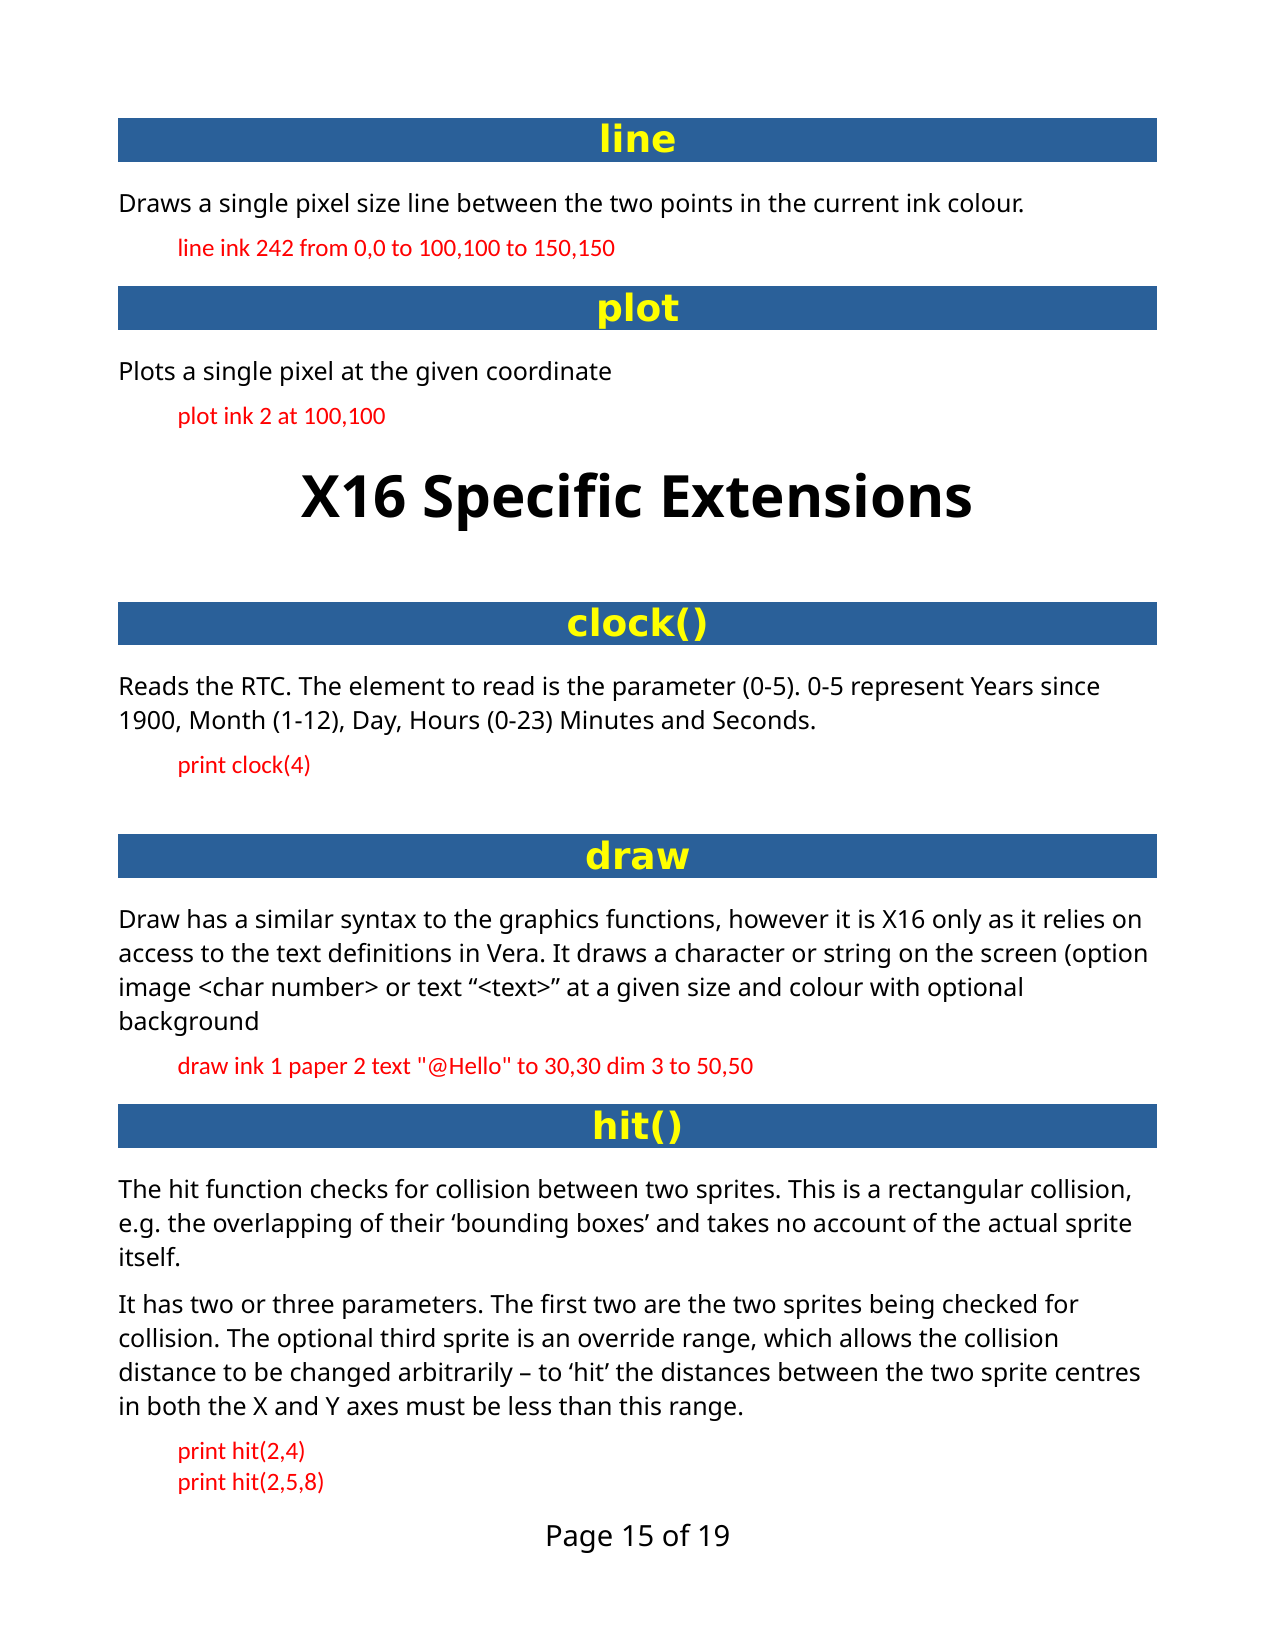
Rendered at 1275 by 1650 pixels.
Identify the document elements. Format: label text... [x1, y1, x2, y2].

subtitle hit() [118, 1104, 1157, 1148]
subtitle line [118, 118, 1157, 162]
text print hit(2,5,8) [177, 1466, 1157, 1496]
text line ink 242 from 0,0 to 100,100 to 150,150 [177, 232, 1157, 262]
text The hit function checks for collision between two sprites. This is a rectangular collision, e.g. the overlapping of their ‘bounding boxes’ and takes no account of the actual sprite itself. [118, 1172, 1157, 1274]
text Draw has a similar syntax to the graphics functions, however it is X16 only as it relies on access to the text definitions in Vera. It draws a character or string on the screen (option image <char number> or text “<text>” at a given size and colour with optional background [118, 902, 1157, 1038]
subtitle plot [118, 286, 1157, 330]
text print hit(2,4) [177, 1435, 1157, 1466]
text Plots a single pixel at the given coordinate [118, 353, 1157, 387]
text plot ink 2 at 100,100 [177, 400, 1157, 431]
subtitle clock() [118, 602, 1157, 645]
text It has two or three parameters. The first two are the two sprites being checked for collision. The optional third sprite is an override range, which allows the collision distance to be changed arbitrarily – to ‘hit’ the distances between the two sprite centres in both the X and Y axes must be less than this range. [118, 1286, 1157, 1423]
text Draws a single pixel size line between the two points in the current ink colour. [118, 185, 1157, 219]
text Reads the RTC. The element to read is the parameter (0-5). 0-5 represent Years since 1900, Month (1-12), Day, Hours (0-23) Minutes and Seconds. [118, 669, 1157, 737]
text print clock(4) [177, 749, 1157, 780]
text draw ink 1 paper 2 text "@Hello" to 30,30 dim 3 to 50,50 [177, 1050, 1157, 1081]
subtitle draw [118, 834, 1157, 878]
title X16 Specific Extensions [118, 456, 1157, 535]
